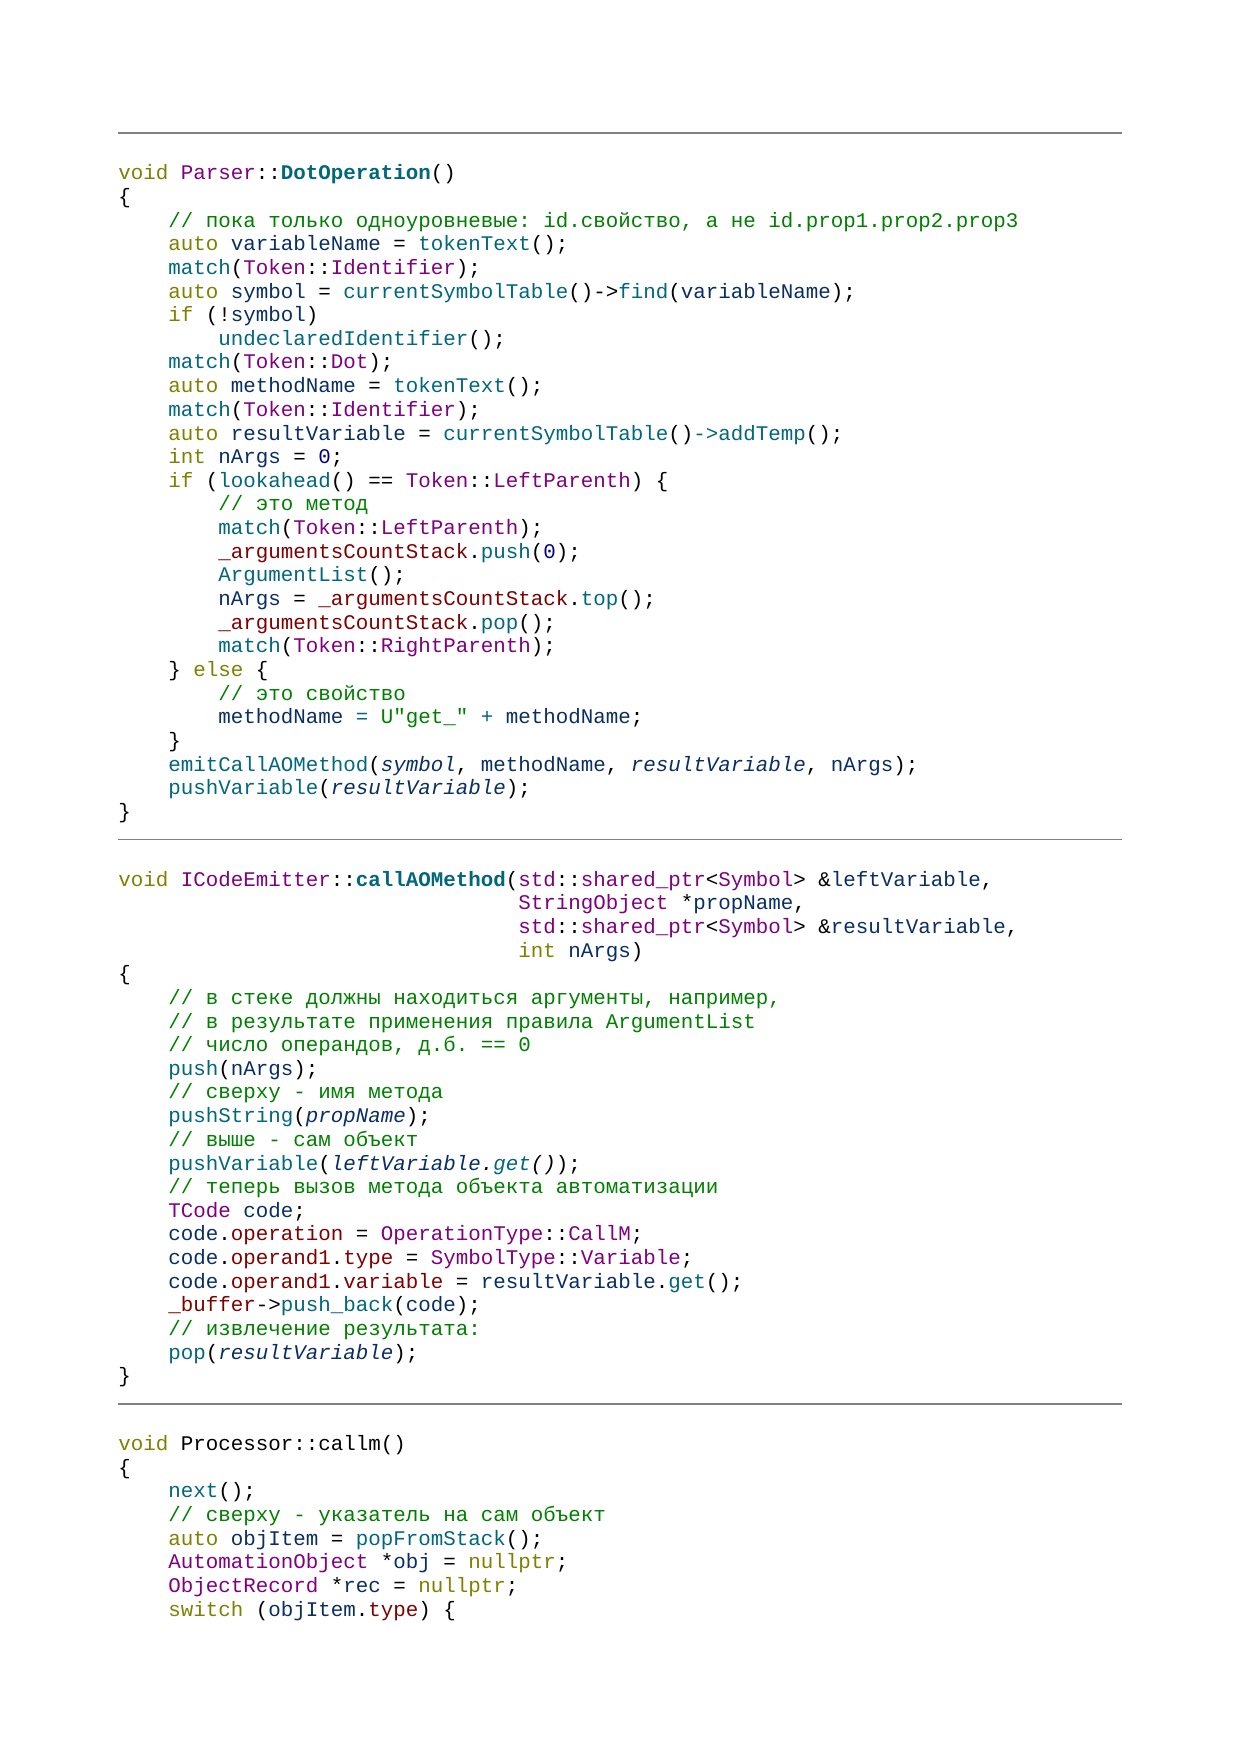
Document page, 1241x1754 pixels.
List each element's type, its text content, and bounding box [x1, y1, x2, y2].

text // это свойство [118, 683, 1122, 706]
text emitCallAOMethod(symbol, methodName, resultVariable, nArgs); [118, 753, 1122, 777]
text switch (objItem.type) { [118, 1599, 1122, 1622]
text if (!symbol) [118, 304, 1122, 328]
text code.operand1.type = SymbolType::Variable; [118, 1247, 1122, 1271]
text match(Token::Dot); [118, 352, 1122, 375]
text } [118, 801, 1122, 824]
text // сверху - имя метода [118, 1082, 1122, 1105]
text _argumentsCountStack.push(0); [118, 541, 1122, 564]
text undeclaredIdentifier(); [118, 328, 1122, 352]
text match(Token::Identifier); [118, 399, 1122, 422]
text int nArgs) [118, 940, 1122, 963]
text _buffer->push_back(code); [118, 1294, 1122, 1318]
text auto variableName = tokenText(); [118, 233, 1122, 257]
text { [118, 963, 1122, 987]
text auto methodName = tokenText(); [118, 375, 1122, 399]
text match(Token::Identifier); [118, 257, 1122, 281]
text ArgumentList(); [118, 564, 1122, 588]
text auto resultVariable = currentSymbolTable()->addTemp(); [118, 422, 1122, 446]
text // извлечение результата: [118, 1318, 1122, 1342]
text // в результате применения правила ArgumentList [118, 1011, 1122, 1034]
text // пока только одноуровневые: id.свойство, а не id.prop1.prop2.prop3 [118, 210, 1122, 233]
text if (lookahead() == Token::LeftParenth) { [118, 470, 1122, 493]
text // в стеке должны находиться аргументы, например, [118, 987, 1122, 1011]
text _argumentsCountStack.pop(); [118, 612, 1122, 635]
text match(Token::LeftParenth); [118, 517, 1122, 541]
text } [118, 1365, 1122, 1389]
text } else { [118, 659, 1122, 683]
text int nArgs = 0; [118, 446, 1122, 470]
text // теперь вызов метода объекта автоматизации [118, 1176, 1122, 1200]
text StringObject *propName, [118, 892, 1122, 916]
text { [118, 186, 1122, 210]
text pushString(propName); [118, 1105, 1122, 1129]
text pop(resultVariable); [118, 1342, 1122, 1365]
text methodName = U"get_" + methodName; [118, 706, 1122, 730]
text // сверху - указатель на сам объект [118, 1504, 1122, 1528]
text code.operand1.variable = resultVariable.get(); [118, 1271, 1122, 1294]
text auto symbol = currentSymbolTable()->find(variableName); [118, 281, 1122, 304]
text pushVariable(leftVariable.get()); [118, 1152, 1122, 1176]
text } [118, 730, 1122, 753]
text pushVariable(resultVariable); [118, 777, 1122, 801]
text void Processor::callm() [118, 1433, 1122, 1457]
text next(); [118, 1481, 1122, 1504]
text match(Token::RightParenth); [118, 635, 1122, 659]
text // выше - сам объект [118, 1129, 1122, 1152]
text { [118, 1457, 1122, 1481]
text void Parser::DotOperation() [118, 162, 1122, 186]
text std::shared_ptr<Symbol> &resultVariable, [118, 916, 1122, 940]
text auto objItem = popFromStack(); [118, 1528, 1122, 1551]
text push(nArgs); [118, 1058, 1122, 1082]
text void ICodeEmitter::callAOMethod(std::shared_ptr<Symbol> &leftVariable, [118, 869, 1122, 892]
text // это метод [118, 493, 1122, 517]
text AutomationObject *obj = nullptr; [118, 1551, 1122, 1575]
text ObjectRecord *rec = nullptr; [118, 1575, 1122, 1599]
text // число операндов, д.б. == 0 [118, 1034, 1122, 1058]
text TCode code; [118, 1200, 1122, 1223]
text code.operation = OperationType::CallM; [118, 1223, 1122, 1247]
text nArgs = _argumentsCountStack.top(); [118, 588, 1122, 612]
